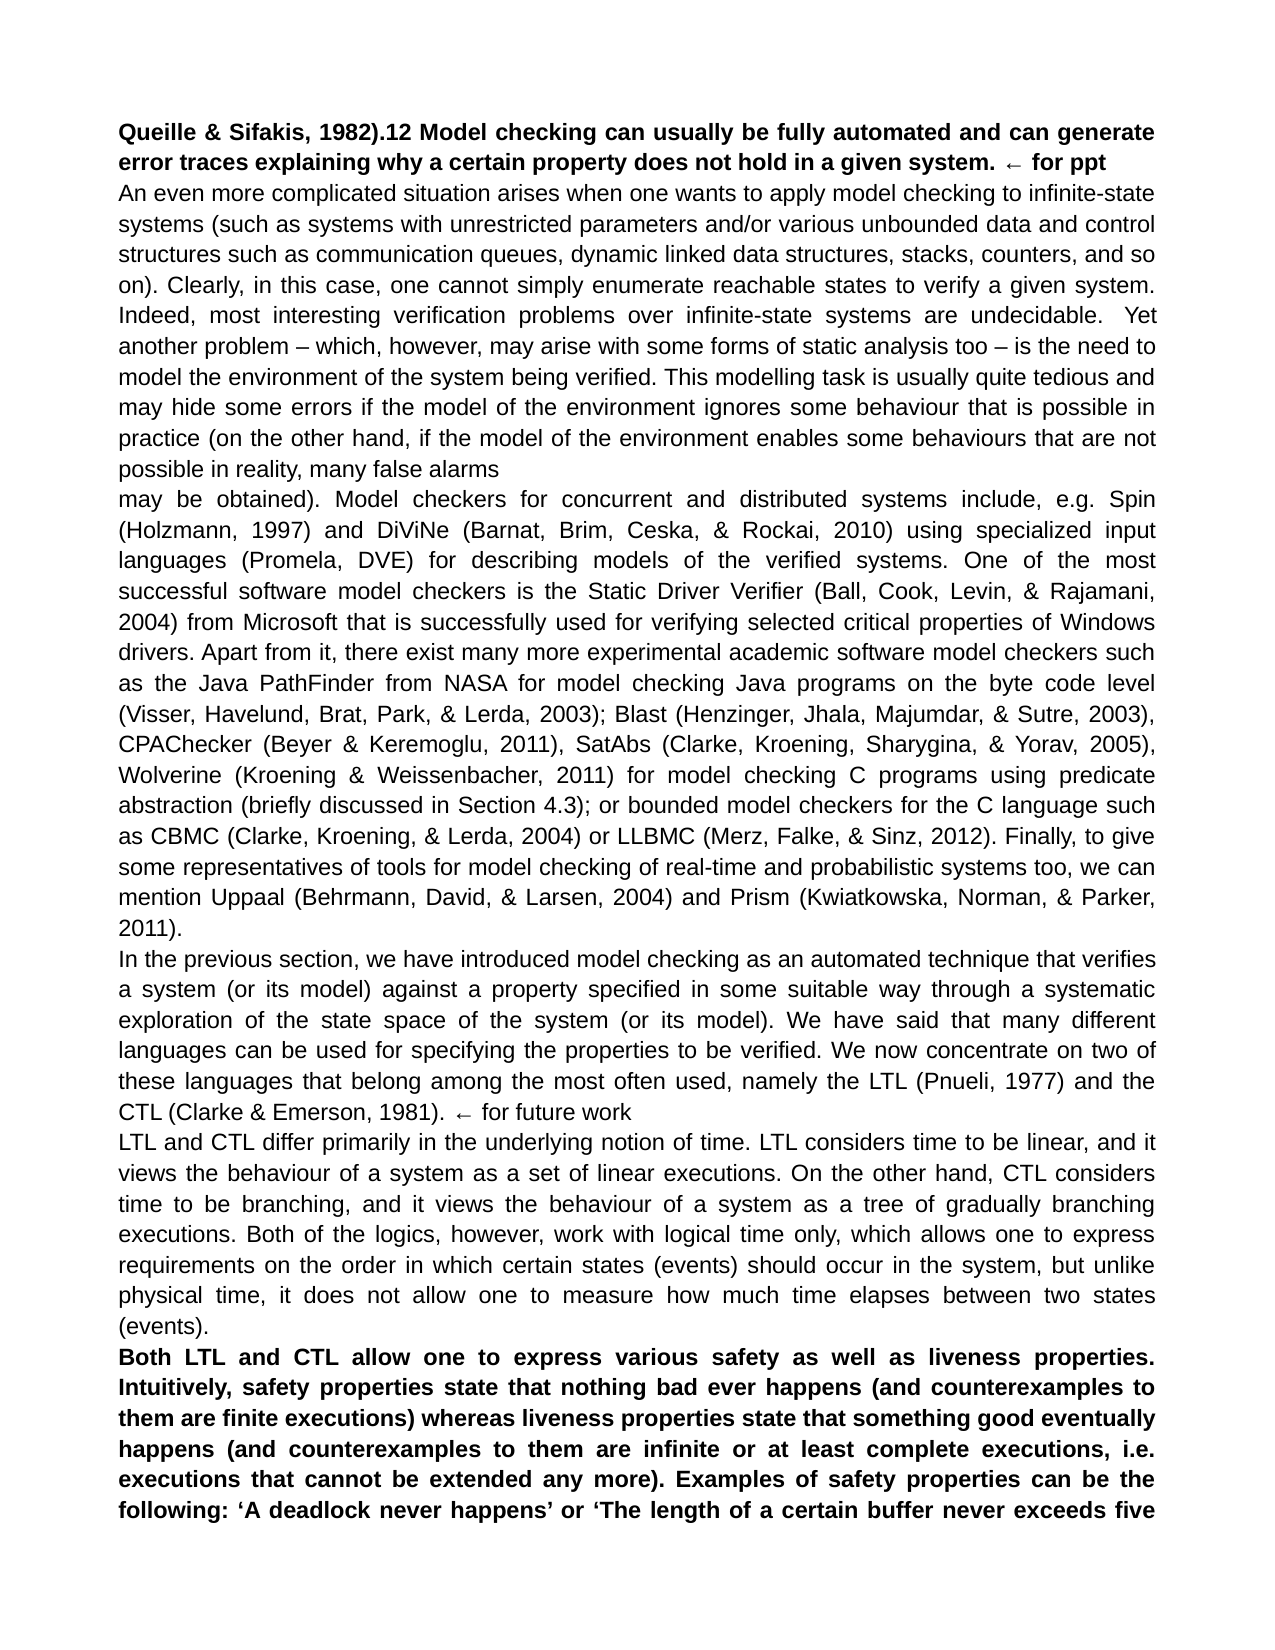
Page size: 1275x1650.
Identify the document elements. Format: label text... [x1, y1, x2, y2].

text Queille & Sifakis, 1982).12 Model checking can usually be fully automated and can generate error traces explaining why a certain property does not hold in a given system. ← for ppt [118, 118, 1157, 176]
text LTL and CTL differ primarily in the underlying notion of time. LTL considers time to be linear, and it views the behaviour of a system as a set of linear executions. On the other hand, CTL considers time to be branching, and it views the behaviour of a system as a tree of gradually branching executions. Both of the logics, however, work with logical time only, which allows one to express requirements on the order in which certain states (events) should occur in the system, but unlike physical time, it does not allow one to measure how much time elapses between two states (events). [118, 1129, 1157, 1339]
text may be obtained). Model checkers for concurrent and distributed systems include, e.g. Spin (Holzmann, 1997) and DiViNe (Barnat, Brim, Ceska, & Rockai, 2010) using specialized input languages (Promela, DVE) for describing models of the verified systems. One of the most successful software model checkers is the Static Driver Verifier (Ball, Cook, Levin, & Rajamani, 2004) from Microsoft that is successfully used for verifying selected critical properties of Windows drivers. Apart from it, there exist many more experimental academic software model checkers such as the Java PathFinder from NASA for model checking Java programs on the byte code level (Visser, Havelund, Brat, Park, & Lerda, 2003); Blast (Henzinger, Jhala, Majumdar, & Sutre, 2003), CPAChecker (Beyer & Keremoglu, 2011), SatAbs (Clarke, Kroening, Sharygina, & Yorav, 2005), Wolverine (Kroening & Weissenbacher, 2011) for model checking C programs using predicate abstraction (briefly discussed in Section 4.3); or bounded model checkers for the C language such as CBMC (Clarke, Kroening, & Lerda, 2004) or LLBMC (Merz, Falke, & Sinz, 2012). Finally, to give some representatives of tools for model checking of real-time and probabilistic systems too, we can mention Uppaal (Behrmann, David, & Larsen, 2004) and Prism (Kwiatkowska, Norman, & Parker, 2011). [118, 486, 1157, 941]
text Both LTL and CTL allow one to express various safety as well as liveness properties. Intuitively, safety properties state that nothing bad ever happens (and counterexamples to them are finite executions) whereas liveness properties state that something good eventually happens (and counterexamples to them are infinite or at least complete executions, i.e. executions that cannot be extended any more). Examples of safety properties can be the following: ‘A deadlock never happens’ or ‘The length of a certain buffer never exceeds five [118, 1343, 1157, 1523]
text In the previous section, we have introduced model checking as an automated technique that verifies a system (or its model) against a property specified in some suitable way through a systematic exploration of the state space of the system (or its model). We have said that many different languages can be used for specifying the properties to be verified. We now concentrate on two of these languages that belong among the most often used, namely the LTL (Pnueli, 1977) and the CTL (Clarke & Emerson, 1981). ← for future work [118, 945, 1157, 1125]
text An even more complicated situation arises when one wants to apply model checking to infinite-state systems (such as systems with unrestricted parameters and/or various unbounded data and control structures such as communication queues, dynamic linked data structures, stacks, counters, and so on). Clearly, in this case, one cannot simply enumerate reachable states to verify a given system. Indeed, most interesting verification problems over infinite-state systems are undecidable. Yet another problem – which, however, may arise with some forms of static analysis too – is the need to model the environment of the system being verified. This modelling task is usually quite tedious and may hide some errors if the model of the environment ignores some behaviour that is possible in practice (on the other hand, if the model of the environment enables some behaviours that are not possible in reality, many false alarms [118, 179, 1157, 482]
